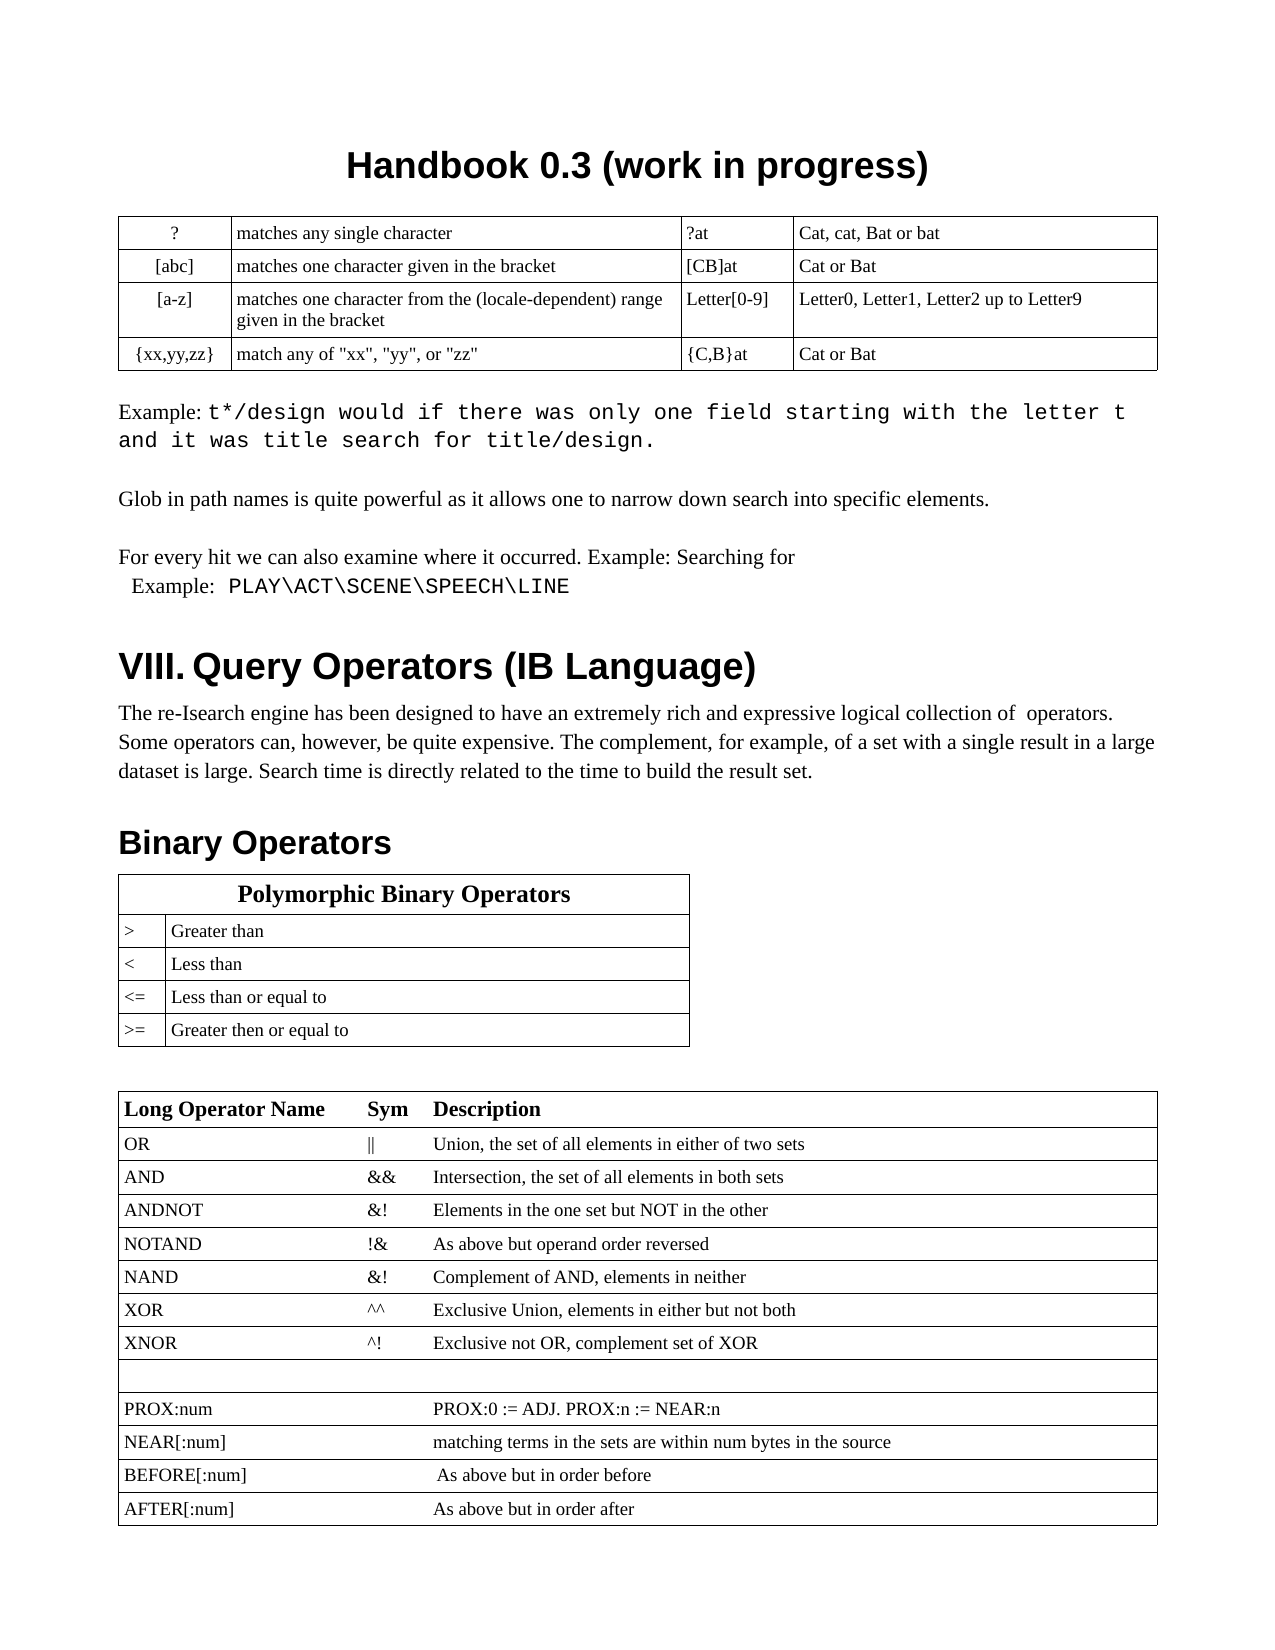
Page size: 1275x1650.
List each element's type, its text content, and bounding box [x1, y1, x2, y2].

table_cell NOTAND [119, 1228, 361, 1260]
table_cell As above but in order after [427, 1493, 1157, 1525]
table_cell [361, 1493, 427, 1525]
table_cell [119, 1360, 361, 1392]
table_cell BEFORE[:num] [119, 1460, 361, 1492]
table_cell [361, 1393, 427, 1425]
table_cell Greater then or equal to [166, 1014, 689, 1046]
table_cell Cat or Bat [794, 338, 1157, 370]
table_cell NEAR[:num] [119, 1426, 361, 1458]
table_cell [a-z] [119, 283, 231, 337]
table_cell Greater than [166, 915, 689, 947]
table_cell As above but in order before [427, 1460, 1157, 1492]
table_cell || [361, 1128, 427, 1160]
table_cell matches one character given in the bracket [232, 250, 681, 282]
table_cell Union, the set of all elements in either of two sets [427, 1128, 1157, 1160]
table_cell [361, 1460, 427, 1492]
table_cell ?at [682, 217, 793, 249]
table_cell && [361, 1161, 427, 1193]
table_cell &! [361, 1261, 427, 1293]
table_cell > [119, 915, 165, 947]
table_cell [361, 1426, 427, 1458]
table_cell As above but operand order reversed [427, 1228, 1157, 1260]
table_cell XOR [119, 1294, 361, 1326]
table_cell PROX:0 := ADJ. PROX:n := NEAR:n [427, 1393, 1157, 1425]
table_cell ANDNOT [119, 1195, 361, 1227]
table_cell Elements in the one set but NOT in the other [427, 1195, 1157, 1227]
table_cell PROX:num [119, 1393, 361, 1425]
table_cell Letter[0-9] [682, 283, 793, 337]
text For every hit we can also examine where it occurred. Example: Searching for [118, 544, 1157, 569]
table_cell !& [361, 1228, 427, 1260]
table_cell Exclusive not OR, complement set of XOR [427, 1327, 1157, 1359]
table_header Description [427, 1092, 1157, 1127]
table_cell Less than [166, 948, 689, 980]
table_cell Complement of AND, elements in neither [427, 1261, 1157, 1293]
table_cell {xx,yy,zz} [119, 338, 231, 370]
table_cell Cat, cat, Bat or bat [794, 217, 1157, 249]
table_cell ^! [361, 1327, 427, 1359]
table_cell AFTER[:num] [119, 1493, 361, 1525]
table_header Long Operator Name [119, 1092, 361, 1127]
table_cell <= [119, 981, 165, 1013]
text Example: PLAY\ACT\SCENE\SPEECH\LINE [118, 573, 1157, 600]
table_cell Letter0, Letter1, Letter2 up to Letter9 [794, 283, 1157, 337]
table_cell Exclusive Union, elements in either but not both [427, 1294, 1157, 1326]
table_cell [427, 1360, 1157, 1392]
table_cell match any of "xx", "yy", or "zz" [232, 338, 681, 370]
table_cell [361, 1360, 427, 1392]
subtitle Query Operators (IB Language) [118, 644, 1157, 687]
table_cell matches any single character [232, 217, 681, 249]
table_cell {C,B}at [682, 338, 793, 370]
table_cell < [119, 948, 165, 980]
text The re-Isearch engine has been designed to have an extremely rich and expressive logical collection of operators. Some operators can, however, be quite expensive. The complement, for example, of a set with a single result in a large dataset is large. Search time is directly related to the time to build the result set. [118, 700, 1157, 783]
table_header Polymorphic Binary Operators [119, 875, 689, 914]
table_cell NAND [119, 1261, 361, 1293]
table_cell Less than or equal to [166, 981, 689, 1013]
table_cell [CB]at [682, 250, 793, 282]
text Example: t*/design would if there was only one field starting with the letter t and it was title search for title/design. [118, 399, 1157, 454]
text Glob in path names is quite powerful as it allows one to narrow down search into specific elements. [118, 486, 1157, 512]
table_cell Intersection, the set of all elements in both sets [427, 1161, 1157, 1193]
table_cell AND [119, 1161, 361, 1193]
table_cell OR [119, 1128, 361, 1160]
table_cell >= [119, 1014, 165, 1046]
table_cell matching terms in the sets are within num bytes in the source [427, 1426, 1157, 1458]
table_cell &! [361, 1195, 427, 1227]
table_header Sym [361, 1092, 427, 1127]
subtitle Binary Operators [118, 822, 1157, 861]
table_cell Cat or Bat [794, 250, 1157, 282]
table_cell XNOR [119, 1327, 361, 1359]
table_cell ? [119, 217, 231, 249]
table_cell matches one character from the (locale-dependent) range given in the bracket [232, 283, 681, 337]
table_cell [abc] [119, 250, 231, 282]
table_cell ^^ [361, 1294, 427, 1326]
